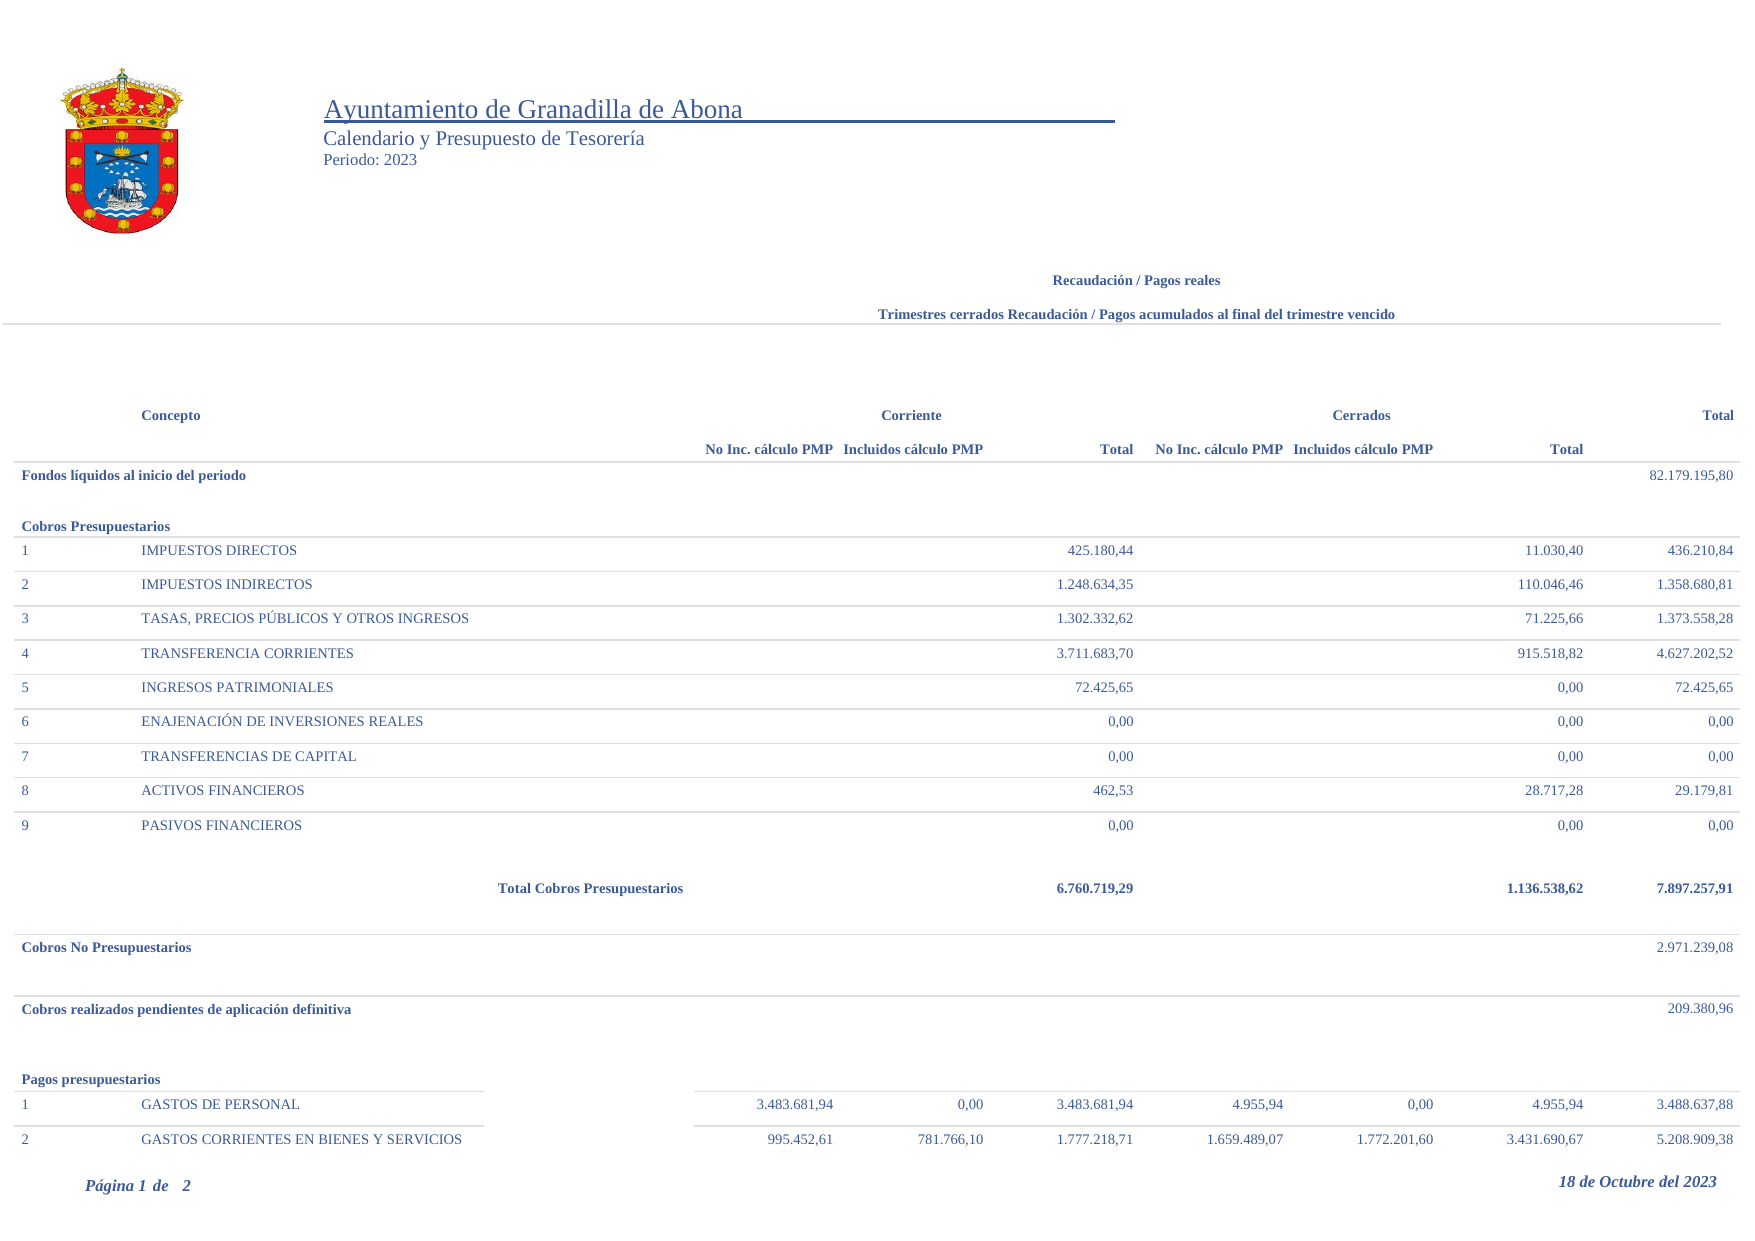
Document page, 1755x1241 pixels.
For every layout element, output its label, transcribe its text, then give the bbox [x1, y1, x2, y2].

table_cell 436.210,84 [1616, 538, 1740, 571]
table_cell 1 [14, 1092, 68, 1125]
table_cell 2.971.239,08 [1616, 935, 1740, 995]
table_cell 3.488.637,88 [1616, 1092, 1740, 1125]
table_cell 7 [14, 744, 68, 777]
table_cell 1.358.680,81 [1616, 572, 1740, 605]
table_cell 0,00 [1470, 675, 1616, 708]
table_cell [694, 538, 1020, 571]
text Recaudación / Pagos reales [876, 272, 1398, 288]
text Trimestres cerrados Recaudación / Pagos acumulados al final del trimestre vencido [876, 306, 1398, 323]
table_cell 1.373.558,28 [1616, 607, 1740, 639]
table_cell 4 [14, 641, 68, 674]
table_cell 462,53 [1020, 778, 1144, 811]
table_cell 2 [14, 572, 68, 605]
table_cell [694, 607, 1020, 639]
table_cell 72.425,65 [1616, 675, 1740, 708]
table_cell TASAS, PRECIOS PÚBLICOS Y OTROS INGRESOS [69, 607, 484, 639]
table_cell 72.425,65 [1020, 675, 1144, 708]
table_cell 4.955,94 [1144, 1092, 1320, 1125]
subtitle Periodo: 2023 [323, 150, 1752, 169]
table_cell 110.046,46 [1470, 572, 1616, 605]
table_header Concepto [69, 398, 484, 461]
table_cell 71.225,66 [1470, 607, 1616, 639]
table_cell [14, 857, 68, 933]
table_cell Cobros [14, 935, 68, 995]
table_cell [484, 675, 694, 708]
table_cell 0,00 [1470, 744, 1616, 777]
table_cell [484, 710, 694, 742]
table_cell [484, 778, 694, 811]
table_cell 781.766,10 [875, 1127, 1020, 1156]
table_cell [1144, 572, 1470, 605]
table_cell [1144, 935, 1470, 995]
table_cell [484, 607, 694, 639]
table_cell TRANSFERENCIAS DE CAPITAL [69, 744, 484, 777]
table_cell [484, 935, 694, 995]
table_cell [694, 813, 1020, 857]
table_cell Pagos presupuestarios [14, 1016, 1740, 1091]
table_cell 6 [14, 710, 68, 742]
table_cell líquidos al inicio del periodo Presupuestarios [69, 463, 484, 536]
table_cell IMPUESTOS INDIRECTOS [69, 572, 484, 605]
table_cell 3 [14, 607, 68, 639]
table_cell 0,00 [875, 1092, 1020, 1125]
table_cell 82.179.195,80 [1616, 463, 1740, 536]
table_cell 1.302.332,62 [1020, 607, 1144, 639]
table_cell 0,00 [1020, 710, 1144, 742]
table_cell 4.955,94 [1470, 1092, 1616, 1125]
table_cell 5 [14, 675, 68, 708]
table_cell [484, 1125, 694, 1156]
table_cell 5.208.909,38 [1616, 1127, 1740, 1156]
table_cell 1.772.201,60 [1320, 1127, 1470, 1156]
table_cell 1.136.538,62 [1470, 857, 1616, 933]
table_cell 209.380,96 [1616, 997, 1740, 1016]
table_cell [1470, 463, 1616, 536]
table_cell [1020, 935, 1144, 995]
table_cell [69, 857, 484, 933]
table_cell [694, 744, 1020, 777]
table_cell 0,00 [1616, 744, 1740, 777]
table_cell [484, 463, 694, 536]
table_cell 4.627.202,52 [1616, 641, 1740, 674]
table_cell [1144, 744, 1470, 777]
table_cell TRANSFERENCIA CORRIENTES [69, 641, 484, 674]
table_cell 0,00 [1320, 1092, 1470, 1125]
table_cell [694, 572, 1020, 605]
table_cell 0,00 [1616, 813, 1740, 857]
table_cell Fondos Cobros [14, 463, 68, 536]
table_cell [694, 935, 1020, 995]
table_cell [694, 675, 1020, 708]
table_cell 8 [14, 778, 68, 811]
subtitle Calendario y Presupuesto de Tesorería [323, 129, 1752, 150]
table_cell 3.483.681,94 [694, 1092, 875, 1125]
table_cell [694, 463, 1020, 536]
table_cell [1144, 463, 1470, 536]
table_cell [484, 538, 694, 571]
table_cell [1020, 463, 1144, 536]
table_cell [1144, 538, 1470, 571]
table_header Total [1020, 398, 1144, 461]
table_cell [694, 997, 1020, 1016]
table_cell 0,00 [1020, 813, 1144, 857]
table_header Total [1470, 398, 1616, 461]
table_cell PASIVOS FINANCIEROS [69, 813, 484, 857]
table_cell 1 [14, 538, 68, 571]
table_cell 425.180,44 [1020, 538, 1144, 571]
table_cell 0,00 [1616, 710, 1740, 742]
table_cell [484, 813, 694, 857]
table_cell [1020, 997, 1144, 1016]
table_cell INGRESOS PATRIMONIALES [69, 675, 484, 708]
table_cell 2 [14, 1127, 68, 1156]
table_cell 0,00 [1020, 744, 1144, 777]
table_cell Total Cobros Presupuestarios [484, 857, 694, 933]
table_cell [694, 641, 1020, 674]
table_cell [1144, 997, 1470, 1016]
table_cell 3.483.681,94 [1020, 1092, 1144, 1125]
table_cell 11.030,40 [1470, 538, 1616, 571]
table_cell [1470, 997, 1616, 1016]
table_cell No Presupuestarios [69, 935, 484, 995]
table_cell ENAJENACIÓN DE INVERSIONES REALES [69, 710, 484, 742]
table_cell [484, 1091, 694, 1125]
table_header [14, 398, 68, 461]
table_cell 1.248.634,35 [1020, 572, 1144, 605]
table_cell 0,00 [1470, 813, 1616, 857]
table_cell [694, 710, 1020, 742]
table_cell Cobros [14, 997, 68, 1016]
table_header [484, 398, 694, 461]
table_cell [484, 997, 694, 1016]
table_cell [1144, 710, 1470, 742]
table_cell [484, 572, 694, 605]
table_cell 3.431.690,67 [1470, 1127, 1616, 1156]
table_cell GASTOS CORRIENTES EN BIENES Y SERVICIOS [69, 1127, 484, 1156]
table_cell [1144, 675, 1470, 708]
table_cell GASTOS DE PERSONAL [69, 1092, 484, 1125]
table_header Cerrados No Inc. cálculo PMP Incluidos cálculo PMP [1144, 398, 1470, 461]
table_cell [1144, 857, 1470, 933]
table_cell [1470, 935, 1616, 995]
table_cell realizados pendientes de aplicación definitiva [69, 997, 484, 1016]
table_cell [484, 641, 694, 674]
table_cell [1144, 641, 1470, 674]
table_cell [1144, 607, 1470, 639]
table_cell IMPUESTOS DIRECTOS [69, 538, 484, 571]
table_cell [694, 778, 1020, 811]
table_cell [1144, 813, 1470, 857]
table_header Corriente No Inc. cálculo PMP Incluidos cálculo PMP [694, 398, 1020, 461]
table_cell 9 [14, 813, 68, 857]
table_cell 995.452,61 [694, 1127, 875, 1156]
table_cell 6.760.719,29 [1020, 857, 1144, 933]
table_cell 1.777.218,71 [1020, 1127, 1144, 1156]
table_cell [484, 744, 694, 777]
table_cell 0,00 [1470, 710, 1616, 742]
table_cell ACTIVOS FINANCIEROS [69, 778, 484, 811]
table_cell 915.518,82 [1470, 641, 1616, 674]
table_cell 7.897.257,91 [1616, 857, 1740, 933]
table_cell 1.659.489,07 [1144, 1127, 1320, 1156]
table_header Total [1616, 398, 1740, 461]
table_cell [694, 857, 1020, 933]
table_cell 29.179,81 [1616, 778, 1740, 811]
table_cell [1144, 778, 1470, 811]
table_cell 3.711.683,70 [1020, 641, 1144, 674]
table_cell 28.717,28 [1470, 778, 1616, 811]
